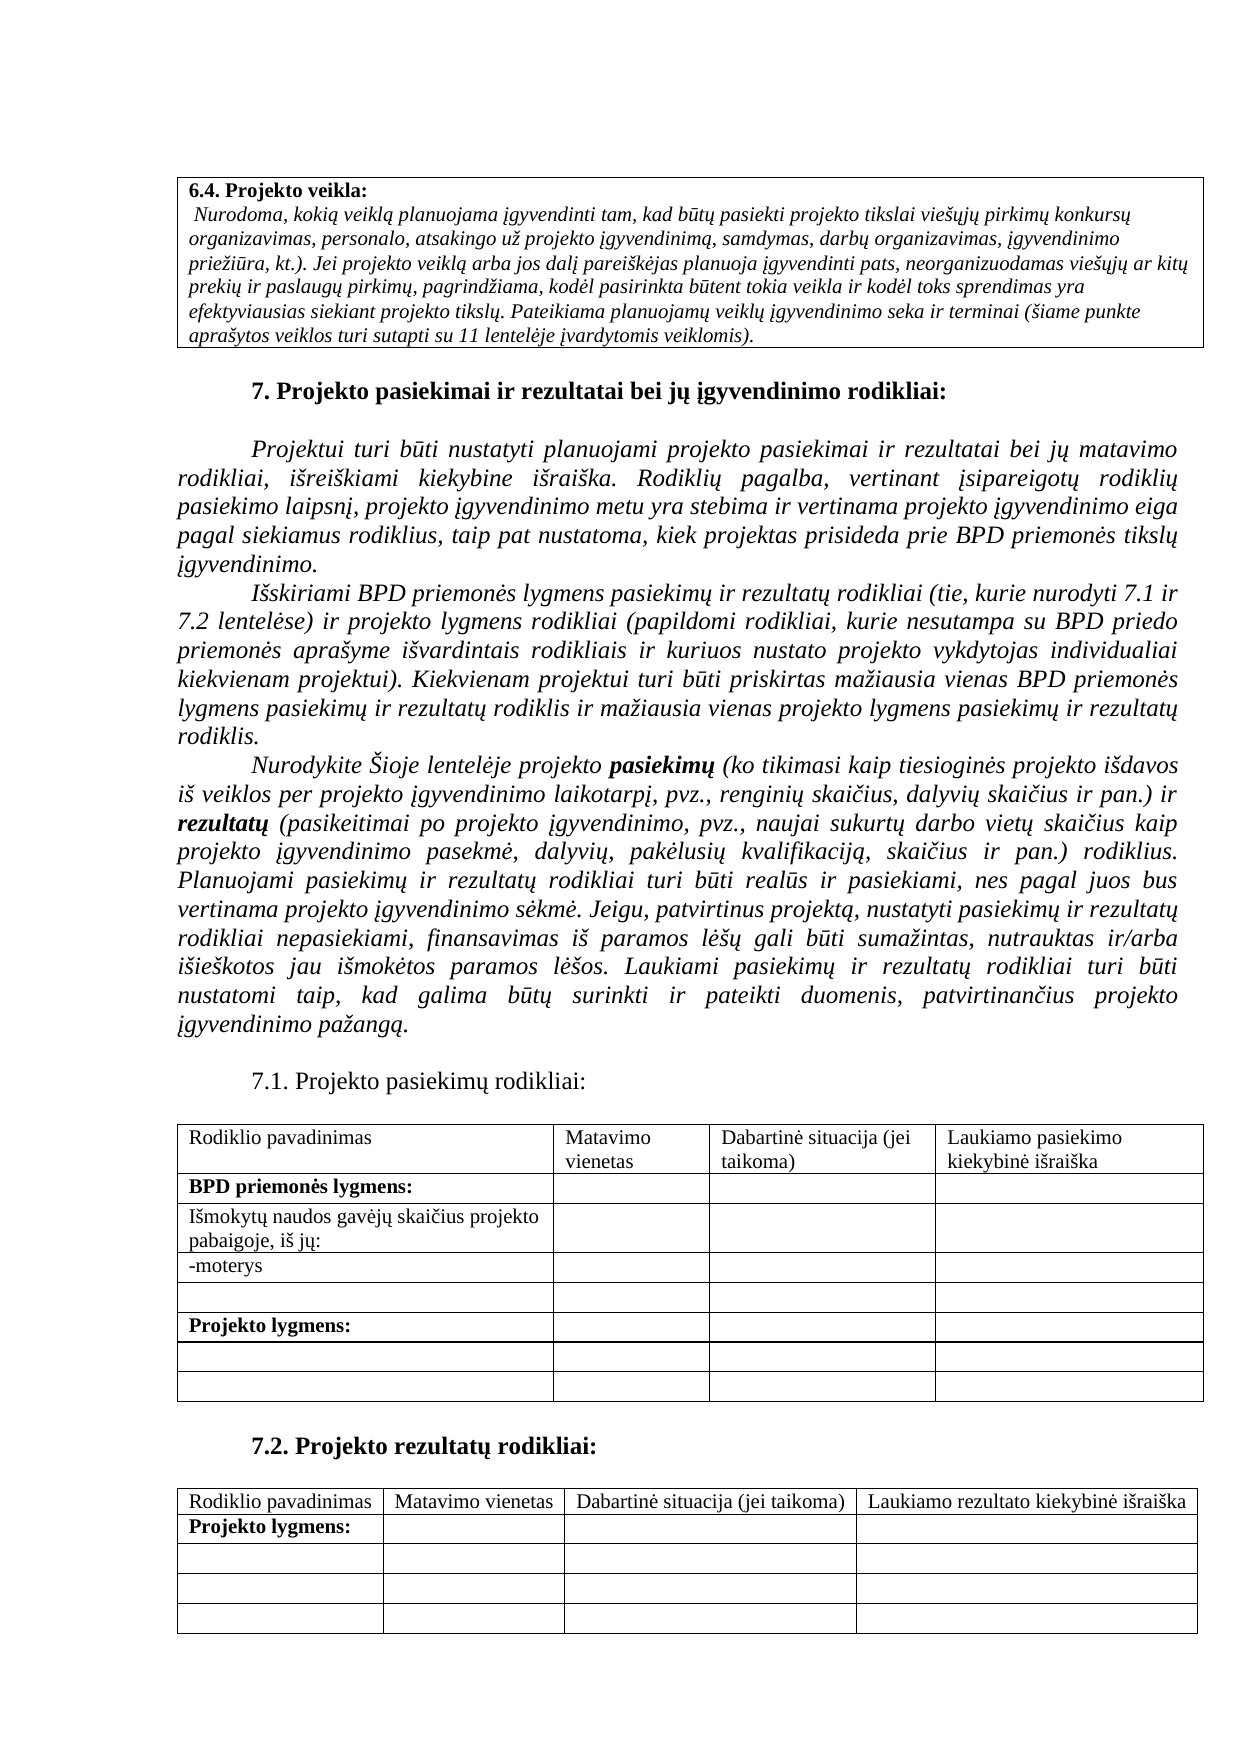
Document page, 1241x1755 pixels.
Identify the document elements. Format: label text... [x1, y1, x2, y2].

table_cell [384, 1574, 564, 1603]
table_cell [936, 1313, 1203, 1341]
table_header Rodiklio pavadinimas [178, 1489, 383, 1513]
table_cell Projekto lygmens: [178, 1313, 553, 1341]
table_cell [710, 1372, 935, 1401]
table_cell [554, 1313, 709, 1341]
text Projektui turi būti nustatyti planuojami projekto pasiekimai ir rezultatai bei jų matavimo rodikliai, išreiškiami kiekybine išraiška. Rodiklių pagalba, vertinant įsipareigotų rodiklių pasiekimo laipsnį, projekto įgyvendinimo metu yra stebima ir vertinama projekto įgyvendinimo eiga pagal siekiamus rodiklius, taip pat nustatoma, kiek projektas prisideda prie BPD priemonės tikslų įgyvendinimo. [177, 434, 1181, 578]
table_cell [384, 1604, 564, 1633]
table_cell [554, 1283, 709, 1312]
table_cell Projekto lygmens: [178, 1515, 383, 1543]
text 7.2. Projekto rezultatų rodikliai: [177, 1431, 1181, 1459]
table_cell [857, 1574, 1197, 1603]
table_cell -moterys [178, 1253, 553, 1282]
table_header Laukiamo pasiekimo kiekybinė išraiška [936, 1125, 1203, 1173]
table_cell [565, 1574, 856, 1603]
table_cell [554, 1204, 709, 1252]
text Išskiriami BPD priemonės lygmens pasiekimų ir rezultatų rodikliai (tie, kurie nurodyti 7.1 ir 7.2 lentelėse) ir projekto lygmens rodikliai (papildomi rodikliai, kurie nesutampa su BPD priedo priemonės aprašyme išvardintais rodikliais ir kuriuos nustato projekto vykdytojas individualiai kiekvienam projektui). Kiekvienam projektui turi būti priskirtas mažiausia vienas BPD priemonės lygmens pasiekimų ir rezultatų rodiklis ir mažiausia vienas projekto lygmens pasiekimų ir rezultatų rodiklis. [177, 578, 1181, 750]
table_cell [857, 1544, 1197, 1573]
table_cell [178, 1283, 553, 1312]
table_cell [710, 1174, 935, 1203]
table_cell [857, 1604, 1197, 1633]
table_header Rodiklio pavadinimas [178, 1125, 553, 1173]
text 7.1. Projekto pasiekimų rodikliai: [177, 1066, 1181, 1095]
table_header Matavimo vienetas [554, 1125, 709, 1173]
table_header Dabartinė situacija (jei taikoma) [710, 1125, 935, 1173]
table_cell [710, 1204, 935, 1252]
table_cell [384, 1544, 564, 1573]
table_cell [554, 1343, 709, 1371]
table_cell [178, 1343, 553, 1371]
table_cell [178, 1604, 383, 1633]
table_cell [565, 1604, 856, 1633]
table_cell [936, 1253, 1203, 1282]
table_cell [857, 1515, 1197, 1543]
table_header Dabartinė situacija (jei taikoma) [565, 1489, 856, 1513]
table_cell [554, 1174, 709, 1203]
table_cell [565, 1515, 856, 1543]
table_cell [565, 1544, 856, 1573]
table_header Matavimo vienetas [384, 1489, 564, 1513]
table_cell [554, 1372, 709, 1401]
table_cell [936, 1343, 1203, 1371]
table_cell [710, 1253, 935, 1282]
table_cell BPD priemonės lygmens: [178, 1174, 553, 1203]
table_cell [710, 1343, 935, 1371]
table_cell [554, 1253, 709, 1282]
table_cell [178, 1574, 383, 1603]
table_header Laukiamo rezultato kiekybinė išraiška [857, 1489, 1197, 1513]
table_cell [384, 1515, 564, 1543]
text Nurodykite Šioje lentelėje projekto pasiekimų (ko tikimasi kaip tiesioginės projekto išdavos iš veiklos per projekto įgyvendinimo laikotarpį, pvz., renginių skaičius, dalyvių skaičius ir pan.) ir rezultatų (pasikeitimai po projekto įgyvendinimo, pvz., naujai sukurtų darbo vietų skaičius kaip projekto įgyvendinimo pasekmė, dalyvių, pakėlusių kvalifikaciją, skaičius ir pan.) rodiklius. Planuojami pasiekimų ir rezultatų rodikliai turi būti realūs ir pasiekiami, nes pagal juos bus vertinama projekto įgyvendinimo sėkmė. Jeigu, patvirtinus projektą, nustatyti pasiekimų ir rezultatų rodikliai nepasiekiami, finansavimas iš paramos lėšų gali būti sumažintas, nutrauktas ir/arba išieškotos jau išmokėtos paramos lėšos. Laukiami pasiekimų ir rezultatų rodikliai turi būti nustatomi taip, kad galima būtų surinkti ir pateikti duomenis, patvirtinančius projekto įgyvendinimo pažangą. [177, 750, 1181, 1038]
text 7. Projekto pasiekimai ir rezultatai bei jų įgyvendinimo rodikliai: [177, 376, 1181, 405]
table_cell [936, 1174, 1203, 1203]
table_cell [936, 1372, 1203, 1401]
table_cell Išmokytų naudos gavėjų skaičius projekto pabaigoje, iš jų: [178, 1204, 553, 1252]
table_cell [178, 1372, 553, 1401]
table_cell 6.4. Projekto veikla: Nurodoma, kokią veiklą planuojama įgyvendinti tam, kad būtų pasiekti projekto tikslai viešųjų pirkimų konkursų organizavimas, personalo, atsakingo už projekto įgyvendinimą, samdymas, darbų organizavimas, įgyvendinimo priežiūra, kt.). Jei projekto veiklą arba jos dalį pareiškėjas planuoja įgyvendinti pats, neorganizuodamas viešųjų ar kitų prekių ir paslaugų pirkimų, pagrindžiama, kodėl pasirinkta būtent tokia veikla ir kodėl toks sprendimas yra efektyviausias siekiant projekto tikslų. Pateikiama planuojamų veiklų įgyvendinimo seka ir terminai (šiame punkte aprašytos veiklos turi sutapti su 11 lentelėje įvardytomis veiklomis). [178, 178, 1203, 347]
table_cell [710, 1283, 935, 1312]
table_cell [178, 1544, 383, 1573]
table_cell [936, 1204, 1203, 1252]
table_cell [936, 1283, 1203, 1312]
table_cell [710, 1313, 935, 1341]
